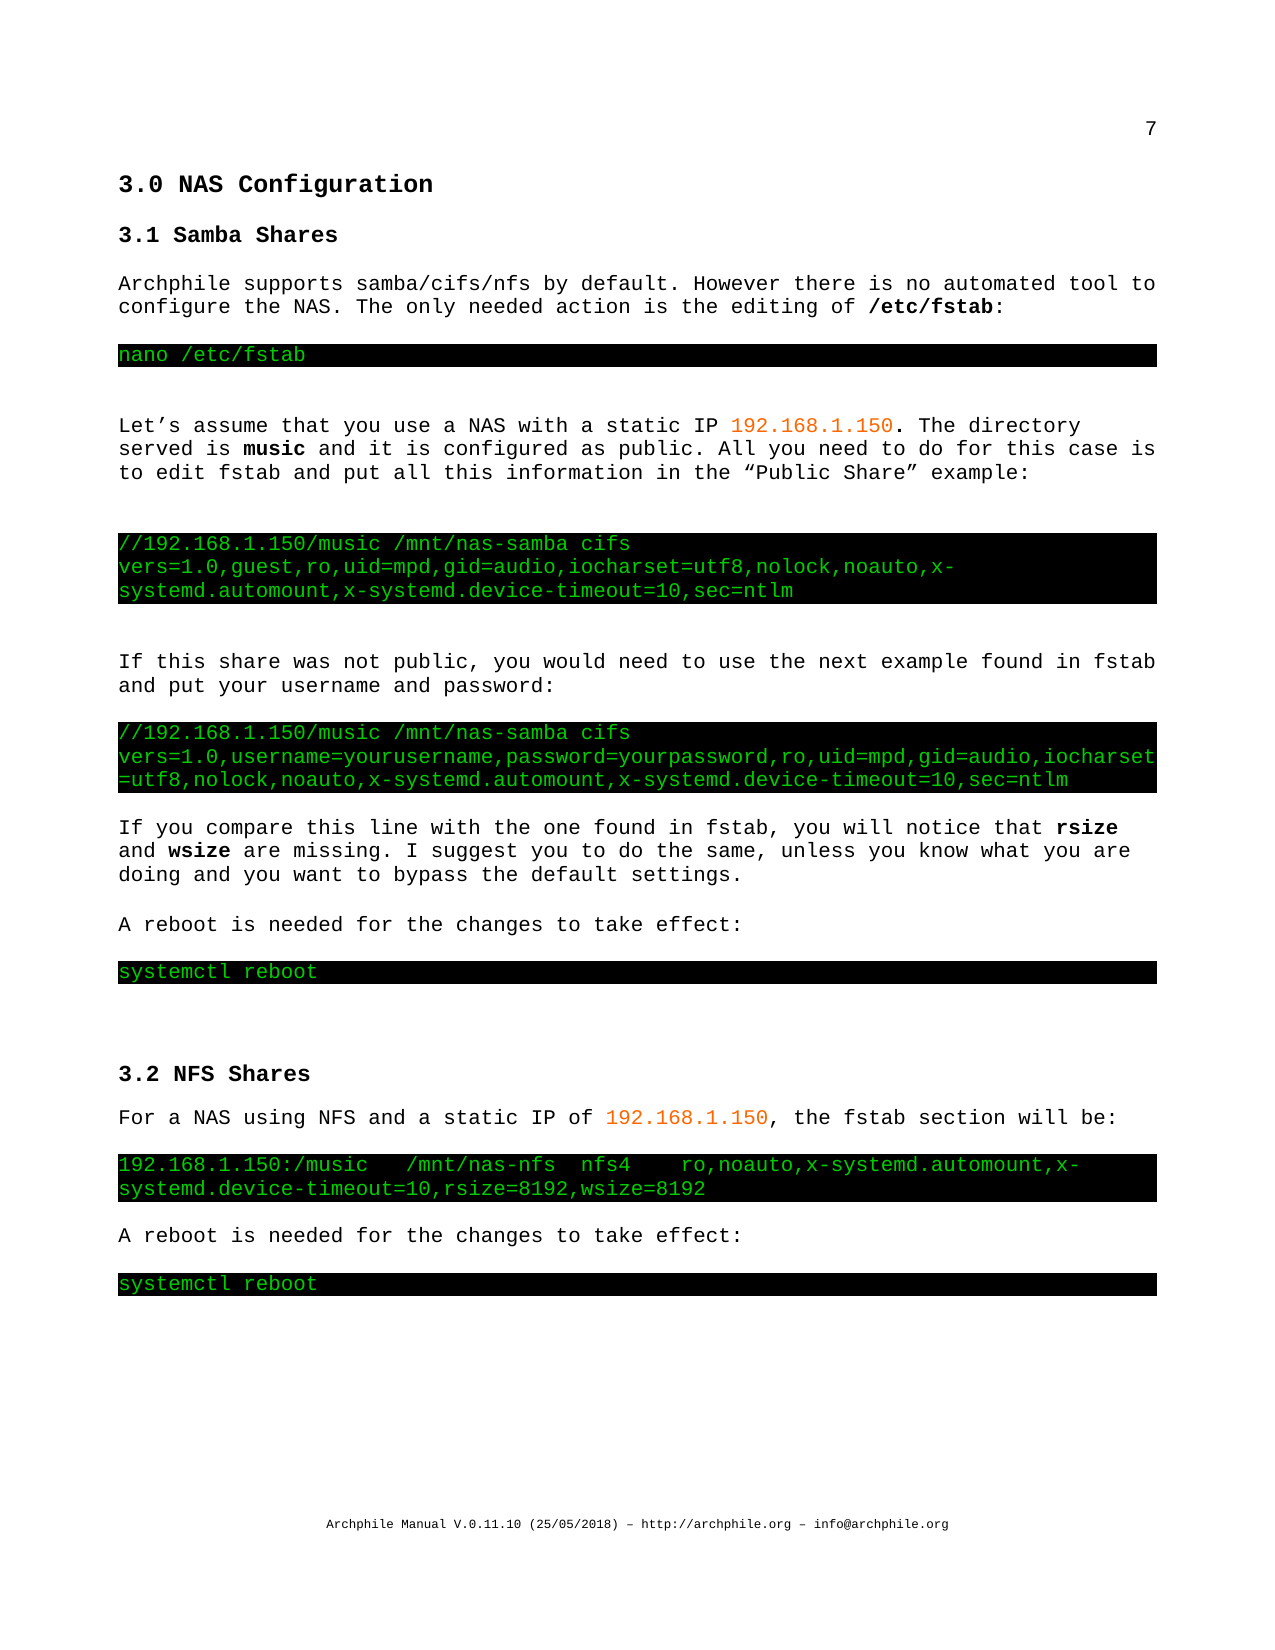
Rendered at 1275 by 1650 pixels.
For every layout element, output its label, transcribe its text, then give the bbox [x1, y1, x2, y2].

text If you compare this line with the one found in fstab, you will notice that rsize and wsize are missing. I suggest you to do the same, unless you know what you are doing and you want to bypass the default settings. [118, 817, 1157, 888]
text systemctl reboot [118, 1273, 1157, 1296]
text 3.1 Samba Shares [118, 223, 1157, 249]
text 192.168.1.150:/music /mnt/nas-nfs nfs4 ro,noauto,x-systemd.automount,x-systemd.device-timeout=10,rsize=8192,wsize=8192 [118, 1154, 1157, 1202]
text systemctl reboot [118, 961, 1157, 984]
text For a NAS using NFS and a static IP of 192.168.1.150, the fstab section will be: [118, 1107, 1157, 1131]
text //192.168.1.150/music /mnt/nas-samba cifs vers=1.0,username=yourusername,password=yourpassword,ro,uid=mpd,gid=audio,iocharset=utf8,nolock,noauto,x-systemd.automount,x-systemd.device-timeout=10,sec=ntlm [118, 722, 1157, 793]
text A reboot is needed for the changes to take effect: [118, 1225, 1157, 1249]
text nano /etc/fstab [118, 344, 1157, 367]
text //192.168.1.150/music /mnt/nas-samba cifs vers=1.0,guest,ro,uid=mpd,gid=audio,iocharset=utf8,nolock,noauto,x-systemd.automount,x-systemd.device-timeout=10,sec=ntlm [118, 533, 1157, 604]
text 3.2 NFS Shares [118, 1062, 1157, 1088]
text Archphile supports samba/cifs/nfs by default. However there is no automated tool to configure the NAS. The only needed action is the editing of /etc/fstab: [118, 273, 1157, 320]
text A reboot is needed for the changes to take effect: [118, 913, 1157, 937]
text Let’s assume that you use a NAS with a static IP 192.168.1.150. The directory served is music and it is configured as public. All you need to do for this case is to edit fstab and put all this information in the “Public Share” example: [118, 415, 1157, 486]
text If this share was not public, you would need to use the next example found in fstab and put your username and password: [118, 651, 1157, 698]
text 3.0 NAS Configuration [118, 171, 1157, 199]
